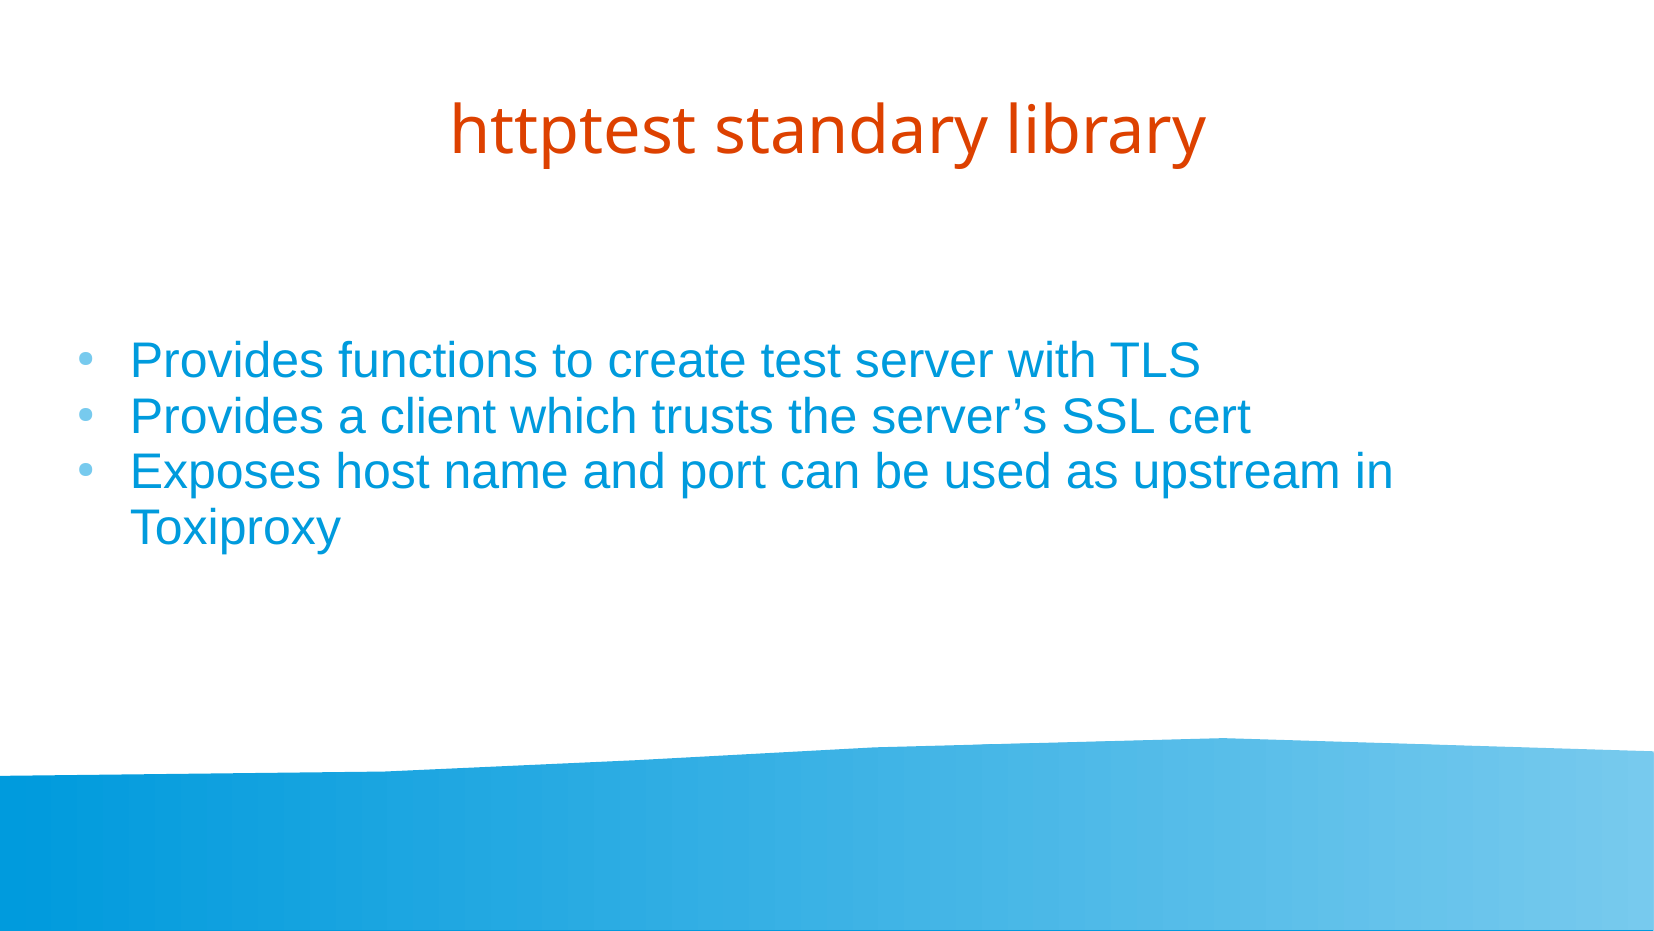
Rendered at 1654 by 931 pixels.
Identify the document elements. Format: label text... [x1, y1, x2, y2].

title httptest standary library [89, 38, 1567, 217]
list Provides functions to create test server with TLS Provides a client which trusts the server’s SSL cert Exposes host name and port can be used as upstream in Toxiproxy [59, 332, 1595, 598]
